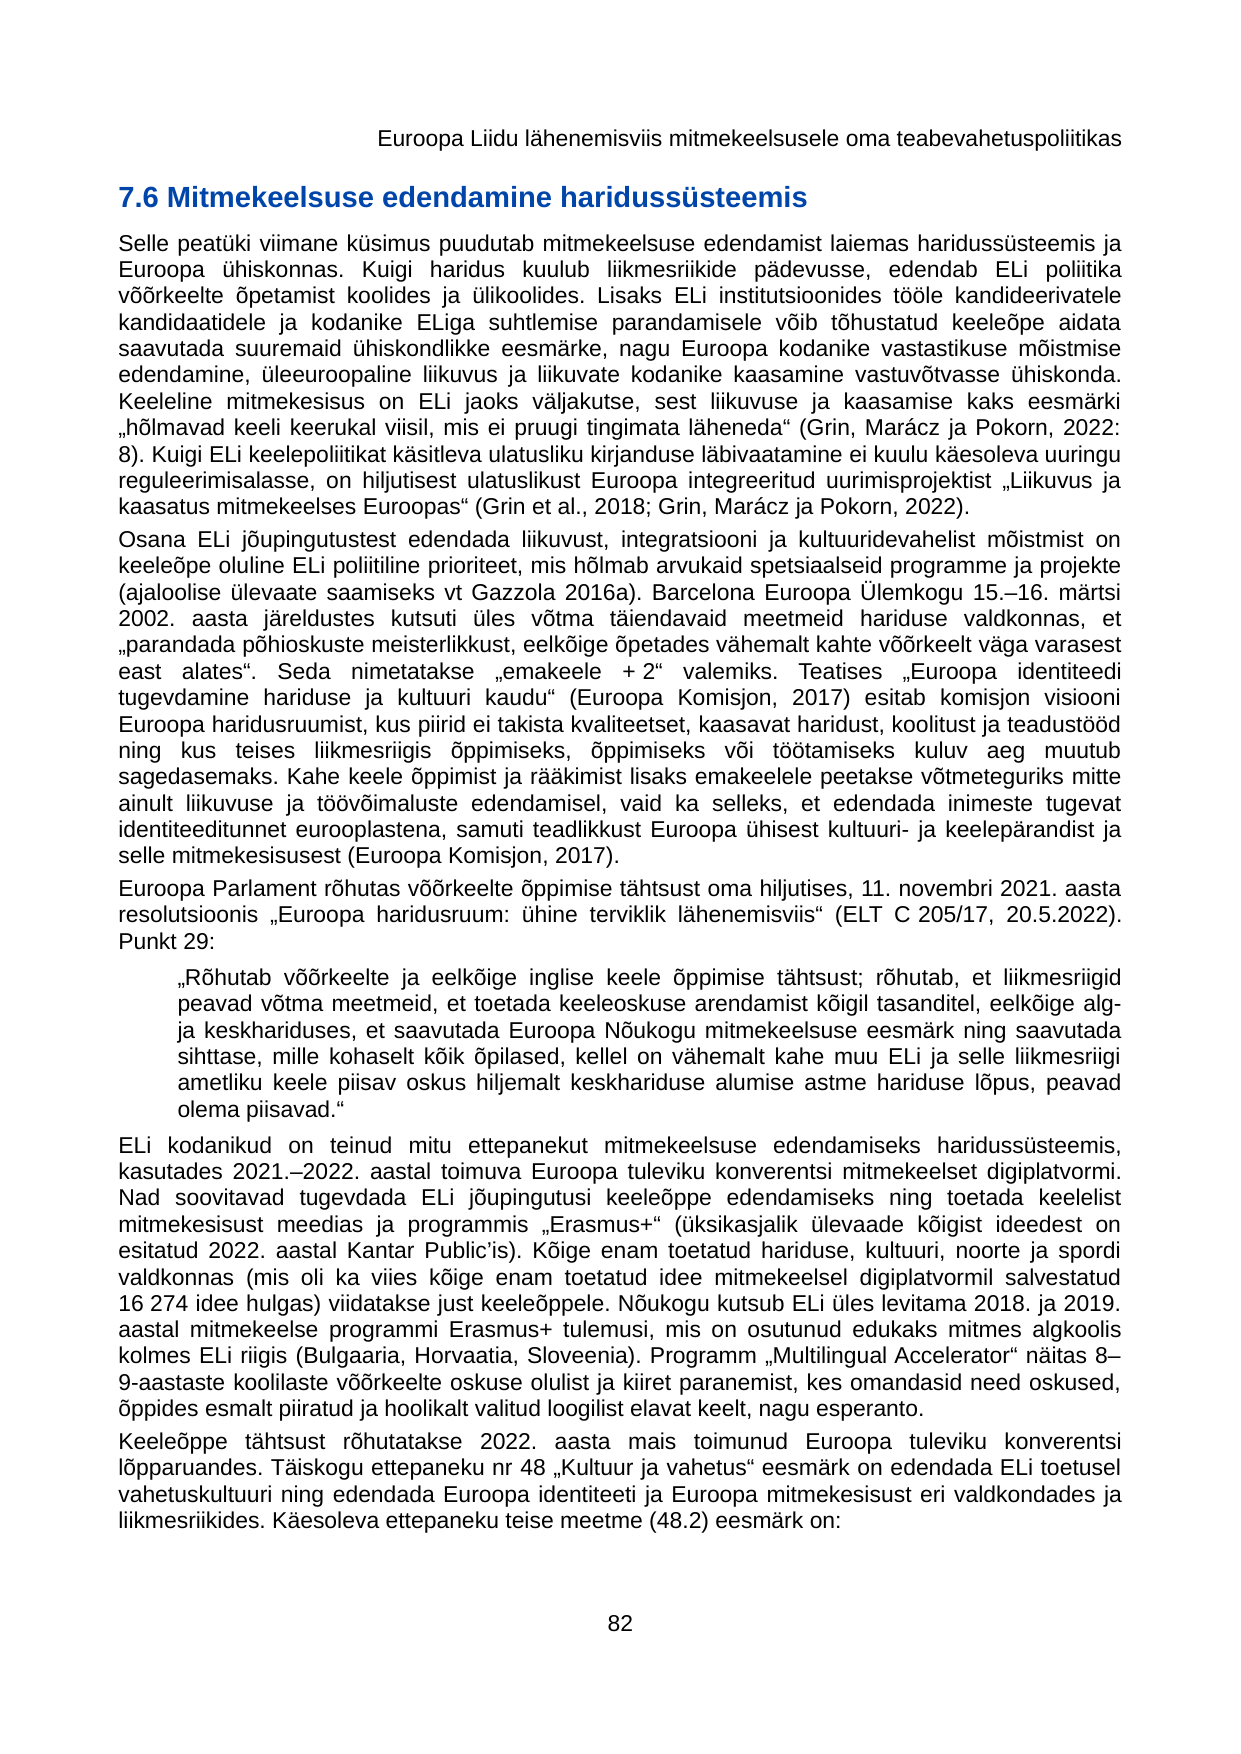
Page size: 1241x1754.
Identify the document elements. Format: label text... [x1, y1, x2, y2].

text „Rõhutab võõrkeelte ja eelkõige inglise keele õppimise tähtsust; rõhutab, et liikmesriigid peavad võtma meetmeid, et toetada keeleoskuse arendamist kõigil tasanditel, eelkõige alg- ja keskhariduses, et saavutada Euroopa Nõukogu mitmekeelsuse eesmärk ning saavutada sihttase, mille kohaselt kõik õpilased, kellel on vähemalt kahe muu ELi ja selle liikmesriigi ametliku keele piisav oskus hiljemalt keskhariduse alumise astme hariduse lõpus, peavad olema piisavad.“ [177, 964, 1122, 1122]
text Osana ELi jõupingutustest edendada liikuvust, integratsiooni ja kultuuridevahelist mõistmist on keeleõpe oluline ELi poliitiline prioriteet, mis hõlmab arvukaid spetsiaalseid programme ja projekte (ajaloolise ülevaate saamiseks vt Gazzola 2016a). Barcelona Euroopa Ülemkogu 15.–16. märtsi 2002. aasta järeldustes kutsuti üles võtma täiendavaid meetmeid hariduse valdkonnas, et „parandada põhioskuste meisterlikkust, eelkõige õpetades vähemalt kahte võõrkeelt väga varasest east alates“. Seda nimetatakse „emakeele + 2“ valemiks. Teatises „Euroopa identiteedi tugevdamine hariduse ja kultuuri kaudu“ (Euroopa Komisjon, 2017) esitab komisjon visiooni Euroopa haridusruumist, kus piirid ei takista kvaliteetset, kaasavat haridust, koolitust ja teadustööd ning kus teises liikmesriigis õppimiseks, õppimiseks või töötamiseks kuluv aeg muutub sagedasemaks. Kahe keele õppimist ja rääkimist lisaks emakeelele peetakse võtmeteguriks mitte ainult liikuvuse ja töövõimaluste edendamisel, vaid ka selleks, et edendada inimeste tugevat identiteeditunnet eurooplastena, samuti teadlikkust Euroopa ühisest kultuuri- ja keelepärandist ja selle mitmekesisusest (Euroopa Komisjon, 2017). [118, 526, 1122, 869]
text Keeleõppe tähtsust rõhutatakse 2022. aasta mais toimunud Euroopa tuleviku konverentsi lõpparuandes. Täiskogu ettepaneku nr 48 „Kultuur ja vahetus“ eesmärk on edendada ELi toetusel vahetuskultuuri ning edendada Euroopa identiteeti ja Euroopa mitmekesisust eri valdkondades ja liikmesriikides. Käesoleva ettepaneku teise meetme (48.2) eesmärk on: [118, 1428, 1122, 1533]
text Euroopa Parlament rõhutas võõrkeelte õppimise tähtsust oma hiljutises, 11. novembri 2021. aasta resolutsioonis „Euroopa haridusruum: ühine terviklik lähenemisviis“ (ELT C 205/17, 20.5.2022). Punkt 29: [118, 875, 1122, 954]
text ELi kodanikud on teinud mitu ettepanekut mitmekeelsuse edendamiseks haridussüsteemis, kasutades 2021.–2022. aastal toimuva Euroopa tuleviku konverentsi mitmekeelset digiplatvormi. Nad soovitavad tugevdada ELi jõupingutusi keeleõppe edendamiseks ning toetada keelelist mitmekesisust meedias ja programmis „Erasmus+“ (üksikasjalik ülevaade kõigist ideedest on esitatud 2022. aastal Kantar Public’is). Kõige enam toetatud hariduse, kultuuri, noorte ja spordi valdkonnas (mis oli ka viies kõige enam toetatud idee mitmekeelsel digiplatvormil salvestatud 16 274 idee hulgas) viidatakse just keeleõppele. Nõukogu kutsub ELi üles levitama 2018. ja 2019. aastal mitmekeelse programmi Erasmus+ tulemusi, mis on osutunud edukaks mitmes algkoolis kolmes ELi riigis (Bulgaaria, Horvaatia, Sloveenia). Programm „Multilingual Accelerator“ näitas 8–9-aastaste koolilaste võõrkeelte oskuse olulist ja kiiret paranemist, kes omandasid need oskused, õppides esmalt piiratud ja hoolikalt valitud loogilist elavat keelt, nagu esperanto. [118, 1132, 1122, 1422]
subtitle 7.6 Mitmekeelsuse edendamine haridussüsteemis [118, 180, 1122, 214]
text Selle peatüki viimane küsimus puudutab mitmekeelsuse edendamist laiemas haridussüsteemis ja Euroopa ühiskonnas. Kuigi haridus kuulub liikmesriikide pädevusse, edendab ELi poliitika võõrkeelte õpetamist koolides ja ülikoolides. Lisaks ELi institutsioonides tööle kandideerivatele kandidaatidele ja kodanike ELiga suhtlemise parandamisele võib tõhustatud keeleõpe aidata saavutada suuremaid ühiskondlikke eesmärke, nagu Euroopa kodanike vastastikuse mõistmise edendamine, üleeuroopaline liikuvus ja liikuvate kodanike kaasamine vastuvõtvasse ühiskonda. Keeleline mitmekesisus on ELi jaoks väljakutse, sest liikuvuse ja kaasamise kaks eesmärki „hõlmavad keeli keerukal viisil, mis ei pruugi tingimata läheneda“ (Grin, Marácz ja Pokorn, 2022: 8). Kuigi ELi keelepoliitikat käsitleva ulatusliku kirjanduse läbivaatamine ei kuulu käesoleva uuringu reguleerimisalasse, on hiljutisest ulatuslikust Euroopa integreeritud uurimisprojektist „Liikuvus ja kaasatus mitmekeelses Euroopas“ (Grin et al., 2018; Grin, Marácz ja Pokorn, 2022). [118, 230, 1122, 519]
